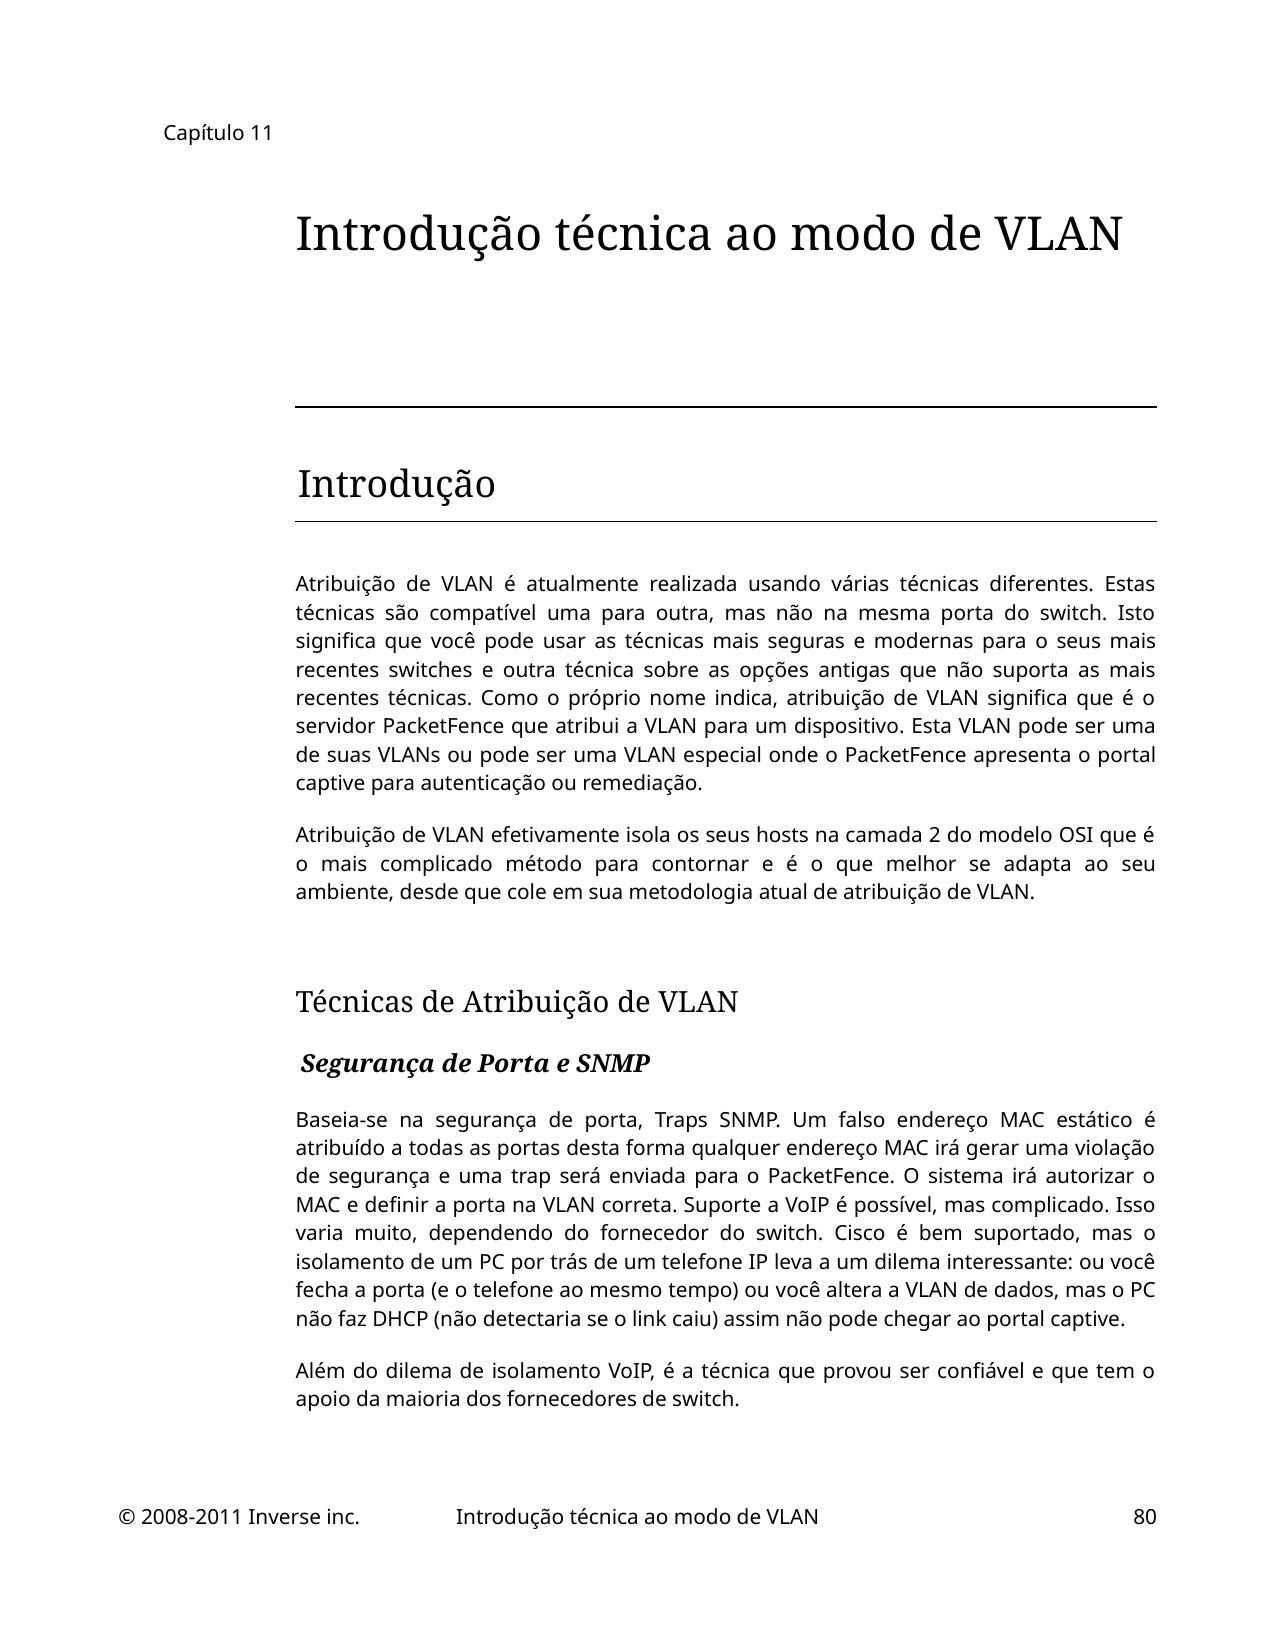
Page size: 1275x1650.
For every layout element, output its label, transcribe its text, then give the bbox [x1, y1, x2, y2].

subtitle Introdução [295, 458, 1157, 521]
text Além do dilema de isolamento VoIP, é a técnica que provou ser confiável e que tem o apoio da maioria dos fornecedores de switch. [295, 1356, 1157, 1413]
subtitle Segurança de Porta e SNMP [263, 1046, 1157, 1080]
text Atribuição de VLAN efetivamente isola os seus hosts na camada 2 do modelo OSI que é o mais complicado método para contornar e é o que melhor se adapta ao seu ambiente, desde que cole em sua metodologia atual de atribuição de VLAN. [295, 821, 1157, 906]
subtitle Técnicas de Atribuição de VLAN [295, 982, 1157, 1021]
text Baseia-se na segurança de porta, Traps SNMP. Um falso endereço MAC estático é atribuído a todas as portas desta forma qualquer endereço MAC irá gerar uma violação de segurança e uma trap será enviada para o PacketFence. O sistema irá autorizar o MAC e definir a porta na VLAN correta. Suporte a VoIP é possível, mas complicado. Isso varia muito, dependendo do fornecedor do switch. Cisco é bem suportado, mas o isolamento de um PC por trás de um telefone IP leva a um dilema interessante: ou você fecha a porta (e o telefone ao mesmo tempo) ou você altera a VLAN de dados, mas o PC não faz DHCP (não detectaria se o link caiu) assim não pode chegar ao portal captive. [295, 1105, 1157, 1332]
text Atribuição de VLAN é atualmente realizada usando várias técnicas diferentes. Estas técnicas são compatível uma para outra, mas não na mesma porta do switch. Isto significa que você pode usar as técnicas mais seguras e modernas para o seus mais recentes switches e outra técnica sobre as opções antigas que não suporta as mais recentes técnicas. Como o próprio nome indica, atribuição de VLAN significa que é o servidor PacketFence que atribui a VLAN para um dispositivo. Esta VLAN pode ser uma de suas VLANs ou pode ser uma VLAN especial onde o PacketFence apresenta o portal captive para autenticação ou remediação. [295, 569, 1157, 797]
subtitle Introdução técnica ao modo de VLAN [295, 201, 1157, 406]
